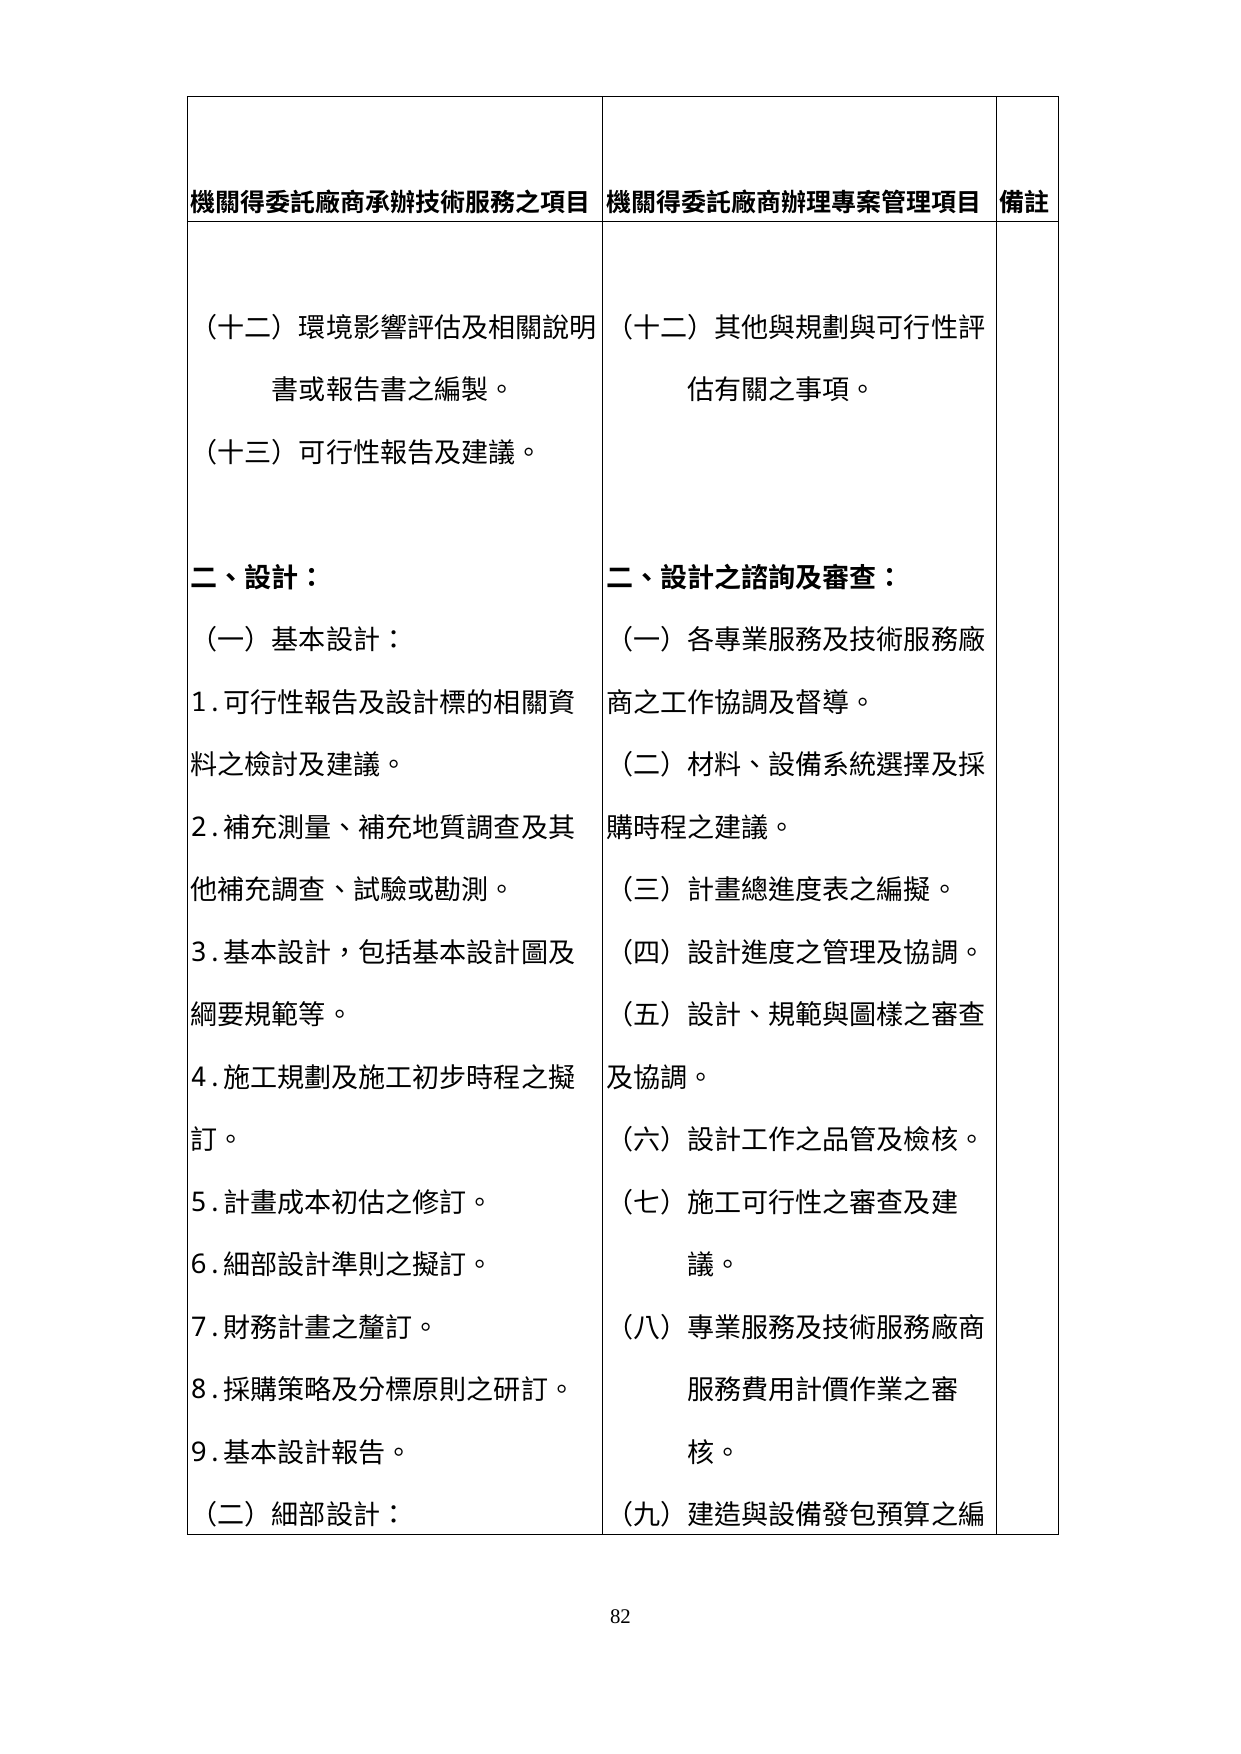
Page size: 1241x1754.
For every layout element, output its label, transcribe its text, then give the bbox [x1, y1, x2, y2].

table_cell [997, 222, 1058, 1534]
table_cell （十二）其他與規劃與可行性評估有關之事項。 二、設計之諮詢及審查： （一）各專業服務及技術服務廠商之工作協調及督導。 （二）材料、設備系統選擇及採購時程之建議。 （三）計畫總進度表之編擬。 （四）設計進度之管理及協調。 （五）設計、規範與圖樣之審查及協調。 （六）設計工作之品管及檢核。 （七）施工可行性之審查及建議。 （八）專業服務及技術服務廠商服務費用計價作業之審核。 （九）建造與設備發包預算之編 [603, 222, 996, 1534]
table_cell （十二）環境影響評估及相關說明書或報告書之編製。 （十三）可行性報告及建議。 二、設計： （一）基本設計： 1.可行性報告及設計標的相關資料之檢討及建議。 2.補充測量、補充地質調查及其他補充調查、試驗或勘測。 3.基本設計，包括基本設計圖及綱要規範等。 4.施工規劃及施工初步時程之擬訂。 5.計畫成本初估之修訂。 6.細部設計準則之擬訂。 7.財務計畫之釐訂。 8.採購策略及分標原則之研訂。 9.基本設計報告。 （二）細部設計： [188, 222, 602, 1534]
table_header 機關得委託廠商承辦技術服務之項目 [188, 97, 602, 221]
table_header 機關得委託廠商辦理專案管理項目 [603, 97, 996, 221]
table_header 備註 [997, 97, 1058, 221]
